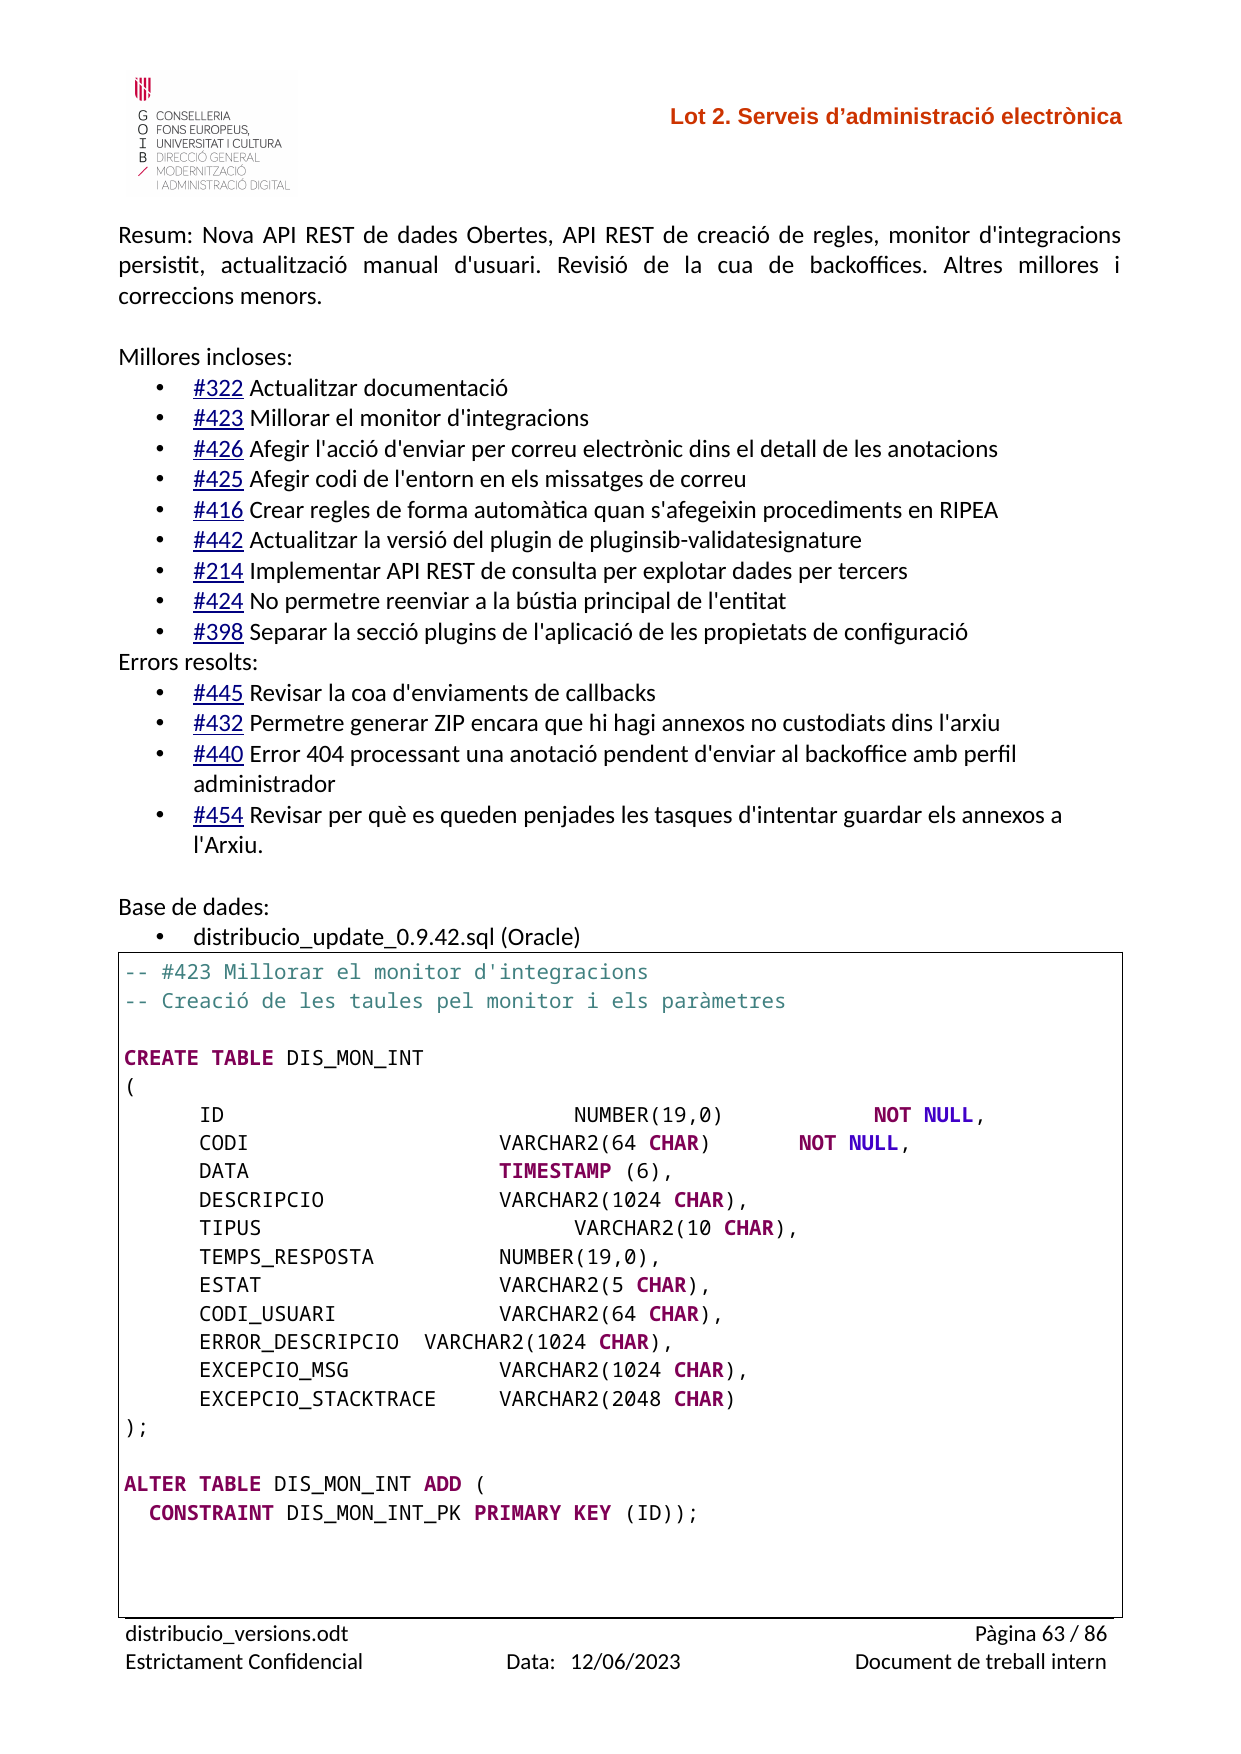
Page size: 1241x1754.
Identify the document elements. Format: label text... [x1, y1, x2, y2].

list #445 Revisar la coa d'enviaments de callbacks [156, 677, 1122, 707]
text Base de dades: [118, 891, 1122, 921]
list #425 Afegir codi de l'entorn en els missatges de correu [156, 463, 1122, 494]
table_header -- #423 Millorar el monitor d'integracions -- Creació de les taules pel monitor i els paràmetres CREATE TABLE DIS_MON_INT ( ID NUMBER(19,0) NOT NULL, CODI VARCHAR2(64 CHAR) NOT NULL, DATA TIMESTAMP (6), DESCRIPCIO VARCHAR2(1024 CHAR), TIPUS VARCHAR2(10 CHAR), TEMPS_RESPOSTA NUMBER(19,0), ESTAT VARCHAR2(5 CHAR), CODI_USUARI VARCHAR2(64 CHAR), ERROR_DESCRIPCIO VARCHAR2(1024 CHAR), EXCEPCIO_MSG VARCHAR2(1024 CHAR), EXCEPCIO_STACKTRACE VARCHAR2(2048 CHAR) ); ALTER TABLE DIS_MON_INT ADD ( CONSTRAINT DIS_MON_INT_PK PRIMARY KEY (ID)); [119, 953, 1122, 1617]
picture [126, 70, 299, 197]
text Resum: Nova API REST de dades Obertes, API REST de creació de regles, monitor d'integracions persistit, actualització manual d'usuari. Revisió de la cua de backoffices. Altres millores i correccions menors. [118, 219, 1122, 311]
list #416 Crear regles de forma automàtica quan s'afegeixin procediments en RIPEA [156, 494, 1122, 524]
list distribucio_update_0.9.42.sql (Oracle) [156, 921, 1122, 952]
list #424 No permetre reenviar a la bústia principal de l'entitat [156, 585, 1122, 616]
list #423 Millorar el monitor d'integracions [156, 402, 1122, 433]
list #442 Actualitzar la versió del plugin de pluginsib-validatesignature [156, 524, 1122, 555]
list #214 Implementar API REST de consulta per explotar dades per tercers [156, 555, 1122, 585]
text Millores incloses: [118, 341, 1122, 372]
text Errors resolts: [118, 646, 1122, 677]
list #426 Afegir l'acció d'enviar per correu electrònic dins el detall de les anotacions [156, 433, 1122, 463]
list #432 Permetre generar ZIP encara que hi hagi annexos no custodiats dins l'arxiu [156, 707, 1122, 738]
list #322 Actualitzar documentació [156, 372, 1122, 402]
list #398 Separar la secció plugins de l'aplicació de les propietats de configuració [156, 616, 1122, 646]
list #440 Error 404 processant una anotació pendent d'enviar al backoffice amb perfil administrador [156, 738, 1122, 799]
list #454 Revisar per què es queden penjades les tasques d'intentar guardar els annexos a l'Arxiu. [156, 799, 1122, 860]
